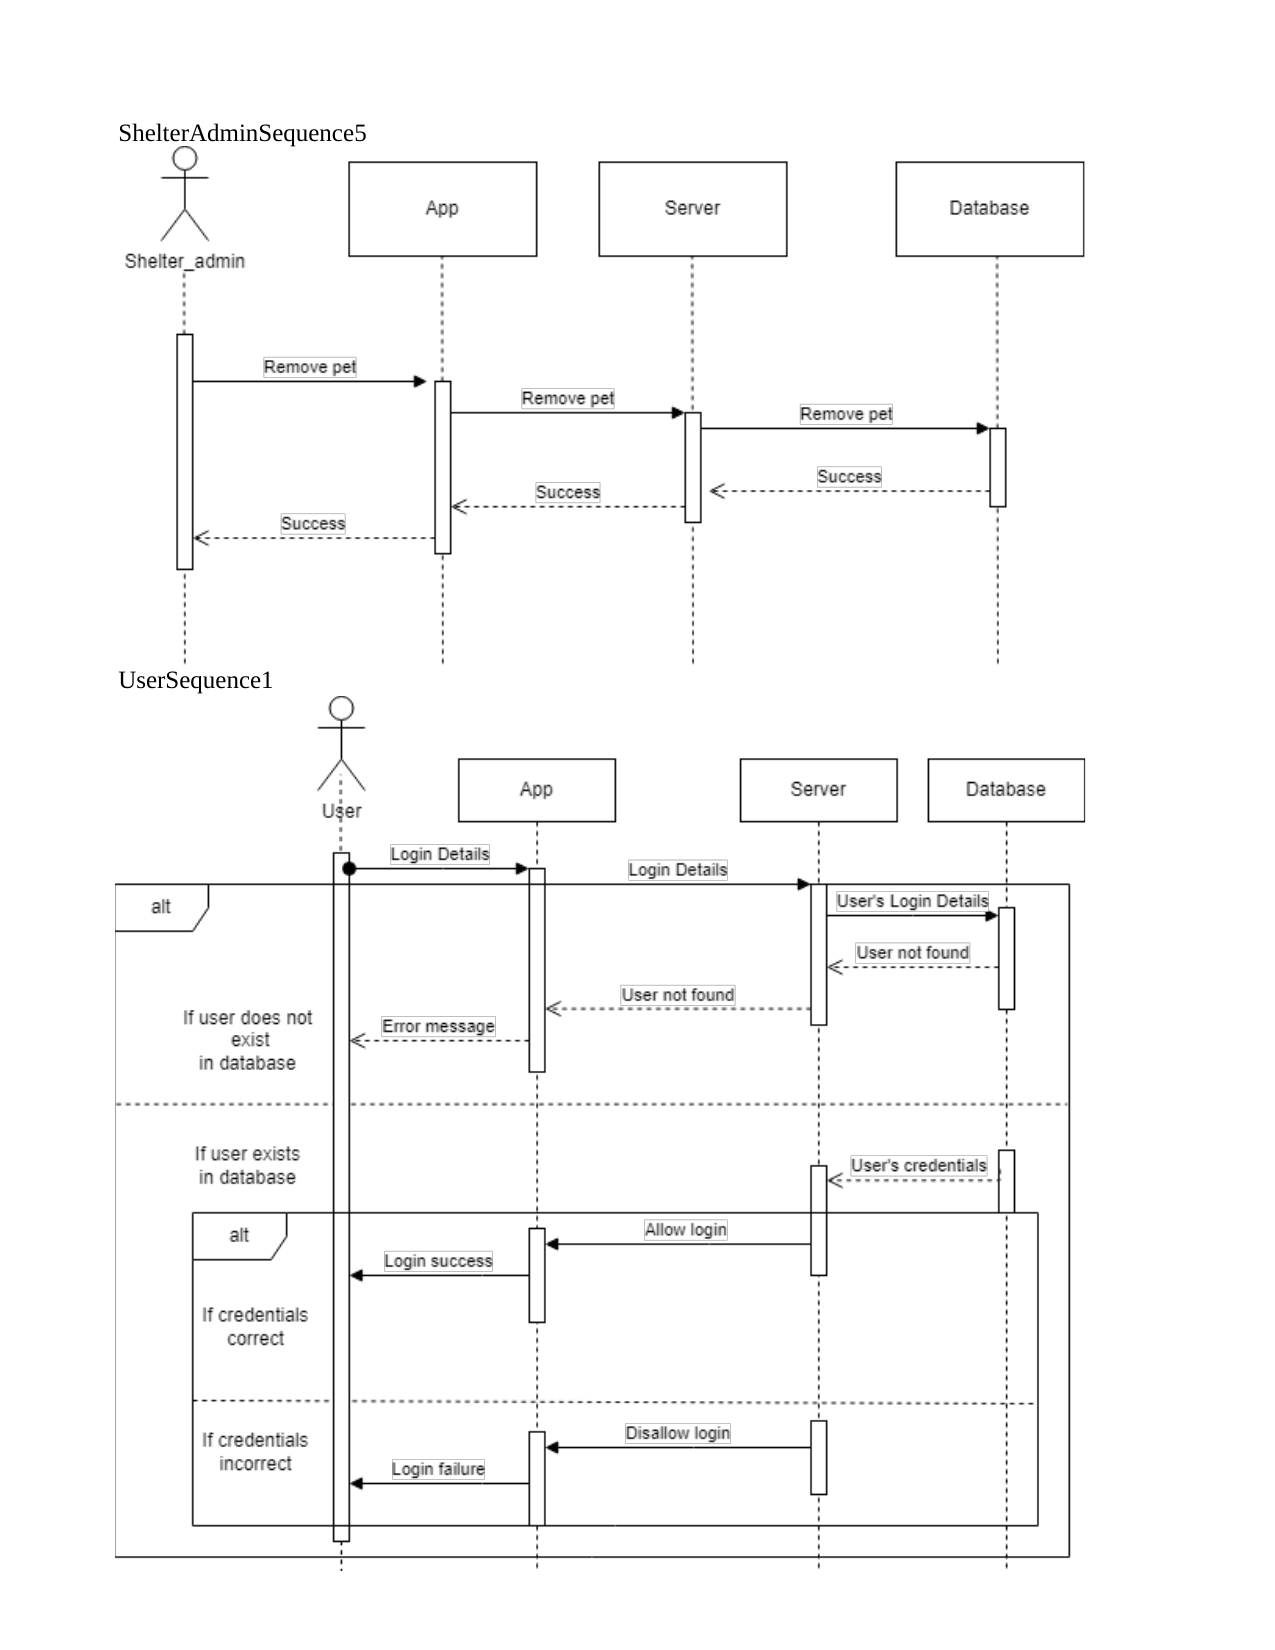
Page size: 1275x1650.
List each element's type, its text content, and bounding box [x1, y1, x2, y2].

text ShelterAdminSequence5 [118, 118, 1157, 147]
text UserSequence1 [118, 666, 1157, 694]
picture [125, 146, 1085, 666]
picture [115, 696, 1086, 1571]
